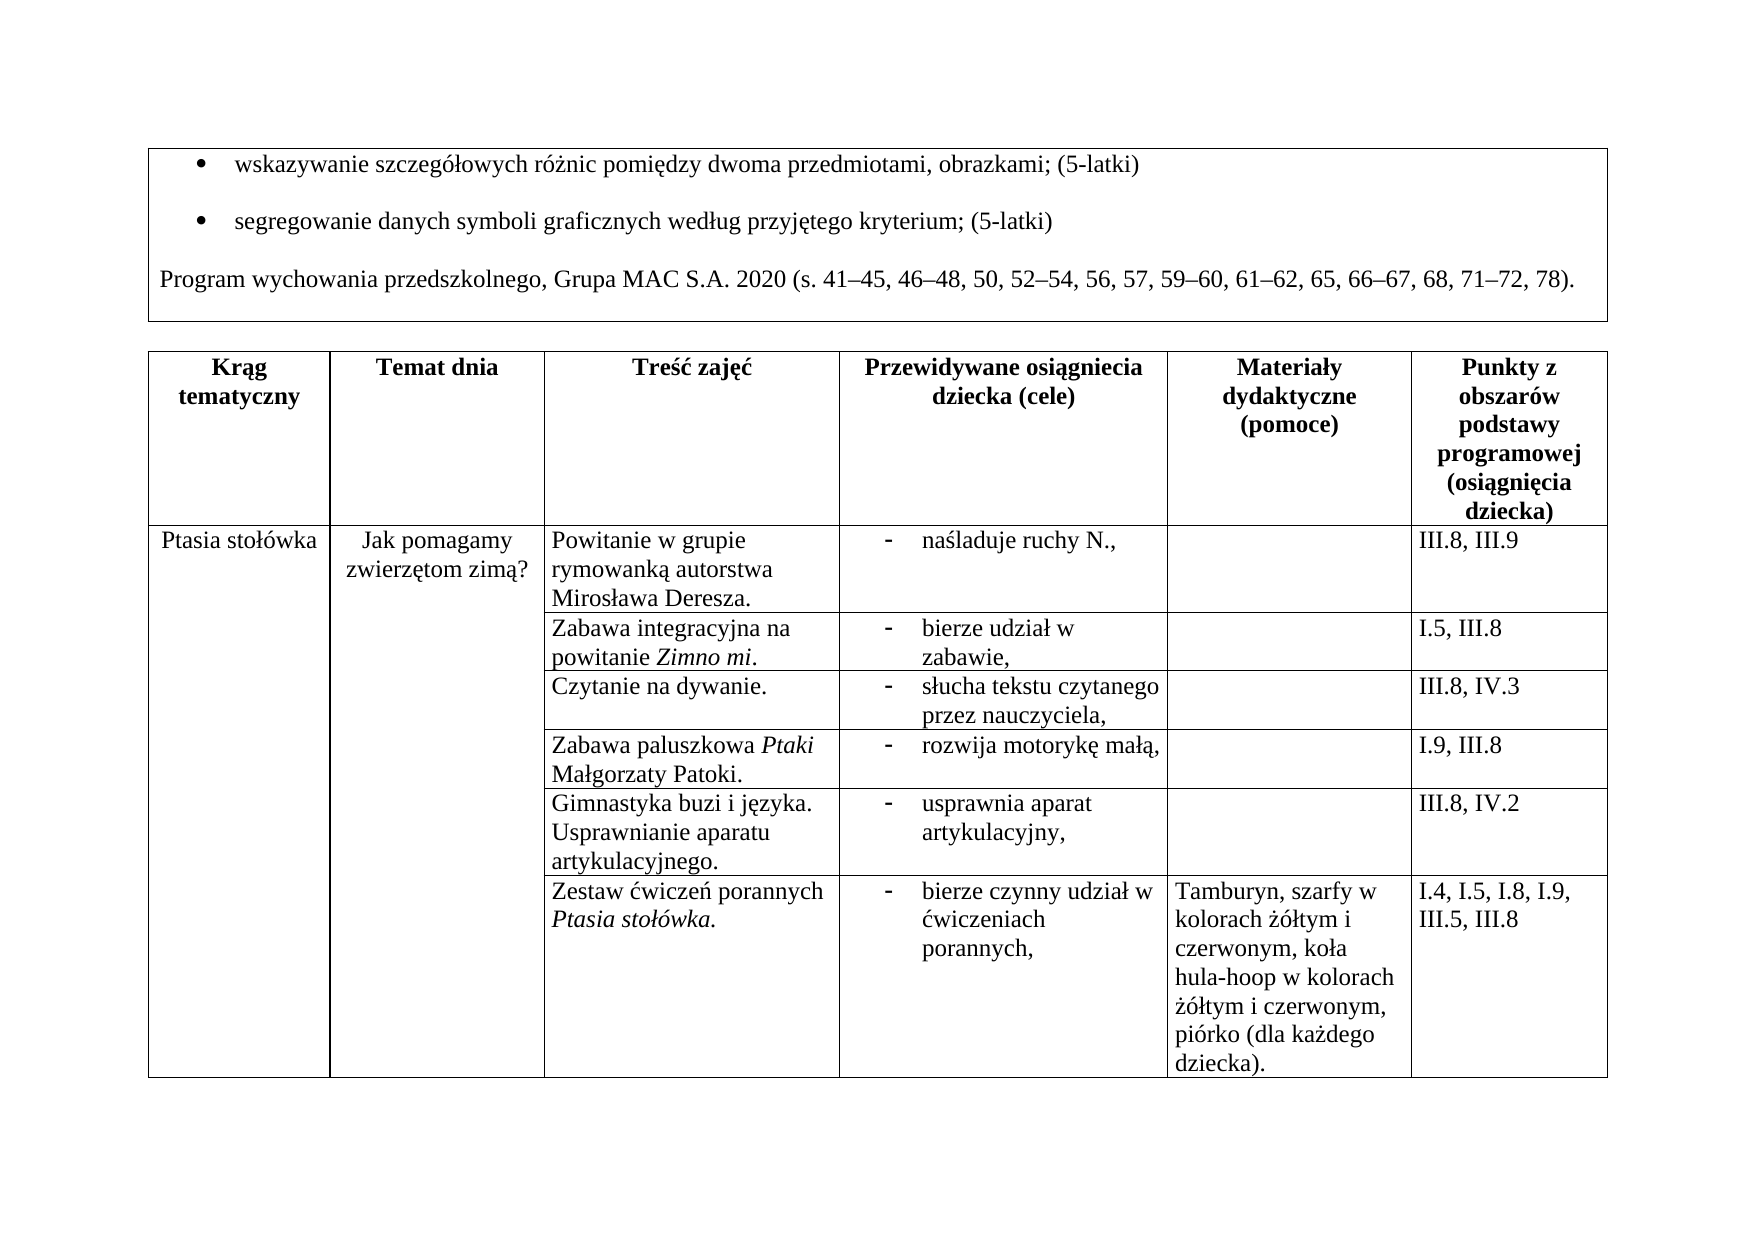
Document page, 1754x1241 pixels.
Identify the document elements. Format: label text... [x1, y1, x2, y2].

table_header Treść zajęć [545, 352, 839, 524]
table_cell bierze udział w zabawie, [840, 613, 1167, 670]
table_cell [1168, 789, 1411, 875]
table_cell III.8, III.9 [1412, 526, 1607, 612]
table_cell Ptasia stołówka [149, 526, 329, 1077]
table_cell rozwija motorykę małą, [840, 730, 1167, 787]
table_cell III.8, IV.2 [1412, 789, 1607, 875]
table_cell Zestaw ćwiczeń porannych Ptasia stołówka. [545, 876, 839, 1077]
table_cell bierze czynny udział w ćwiczeniach porannych, [840, 876, 1167, 1077]
table_cell III.8, IV.3 [1412, 671, 1607, 729]
table_cell Zabawa paluszkowa Ptaki Małgorzaty Patoki. [545, 730, 839, 787]
table_cell usprawnia aparat artykulacyjny, [840, 789, 1167, 875]
table_cell [1168, 613, 1411, 670]
table_cell Gimnastyka buzi i języka. Usprawnianie aparatu artykulacyjnego. [545, 789, 839, 875]
table_header Materiały dydaktyczne (pomoce) [1168, 352, 1411, 524]
table_cell [1168, 526, 1411, 612]
table_cell naśladuje ruchy N., [840, 526, 1167, 612]
table_header Przewidywane osiągniecia dziecka (cele) [840, 352, 1167, 524]
table_cell Powitanie w grupie rymowanką autorstwa Mirosława Deresza. [545, 526, 839, 612]
table_cell Jak pomagamy zwierzętom zimą? [331, 526, 544, 1077]
table_header Krąg tematyczny [149, 352, 329, 524]
table_cell Tamburyn, szarfy w kolorach żółtym i czerwonym, koła hula-hoop w kolorach żółtym i czerwonym, piórko (dla każdego dziecka). [1168, 876, 1411, 1077]
table_cell I.4, I.5, I.8, I.9, III.5, III.8 [1412, 876, 1607, 1077]
table_cell słucha tekstu czytanego przez nauczyciela, [840, 671, 1167, 729]
table_cell [1168, 671, 1411, 729]
table_cell Zabawa integracyjna na powitanie Zimno mi. [545, 613, 839, 670]
table_header Punkty z obszarów podstawy programowej (osiągnięcia dziecka) [1412, 352, 1607, 524]
table_cell Czytanie na dywanie. [545, 671, 839, 729]
table_header Temat dnia [331, 352, 544, 524]
table_cell [1168, 730, 1411, 787]
table_cell I.9, III.8 [1412, 730, 1607, 787]
table_cell I.5, III.8 [1412, 613, 1607, 670]
